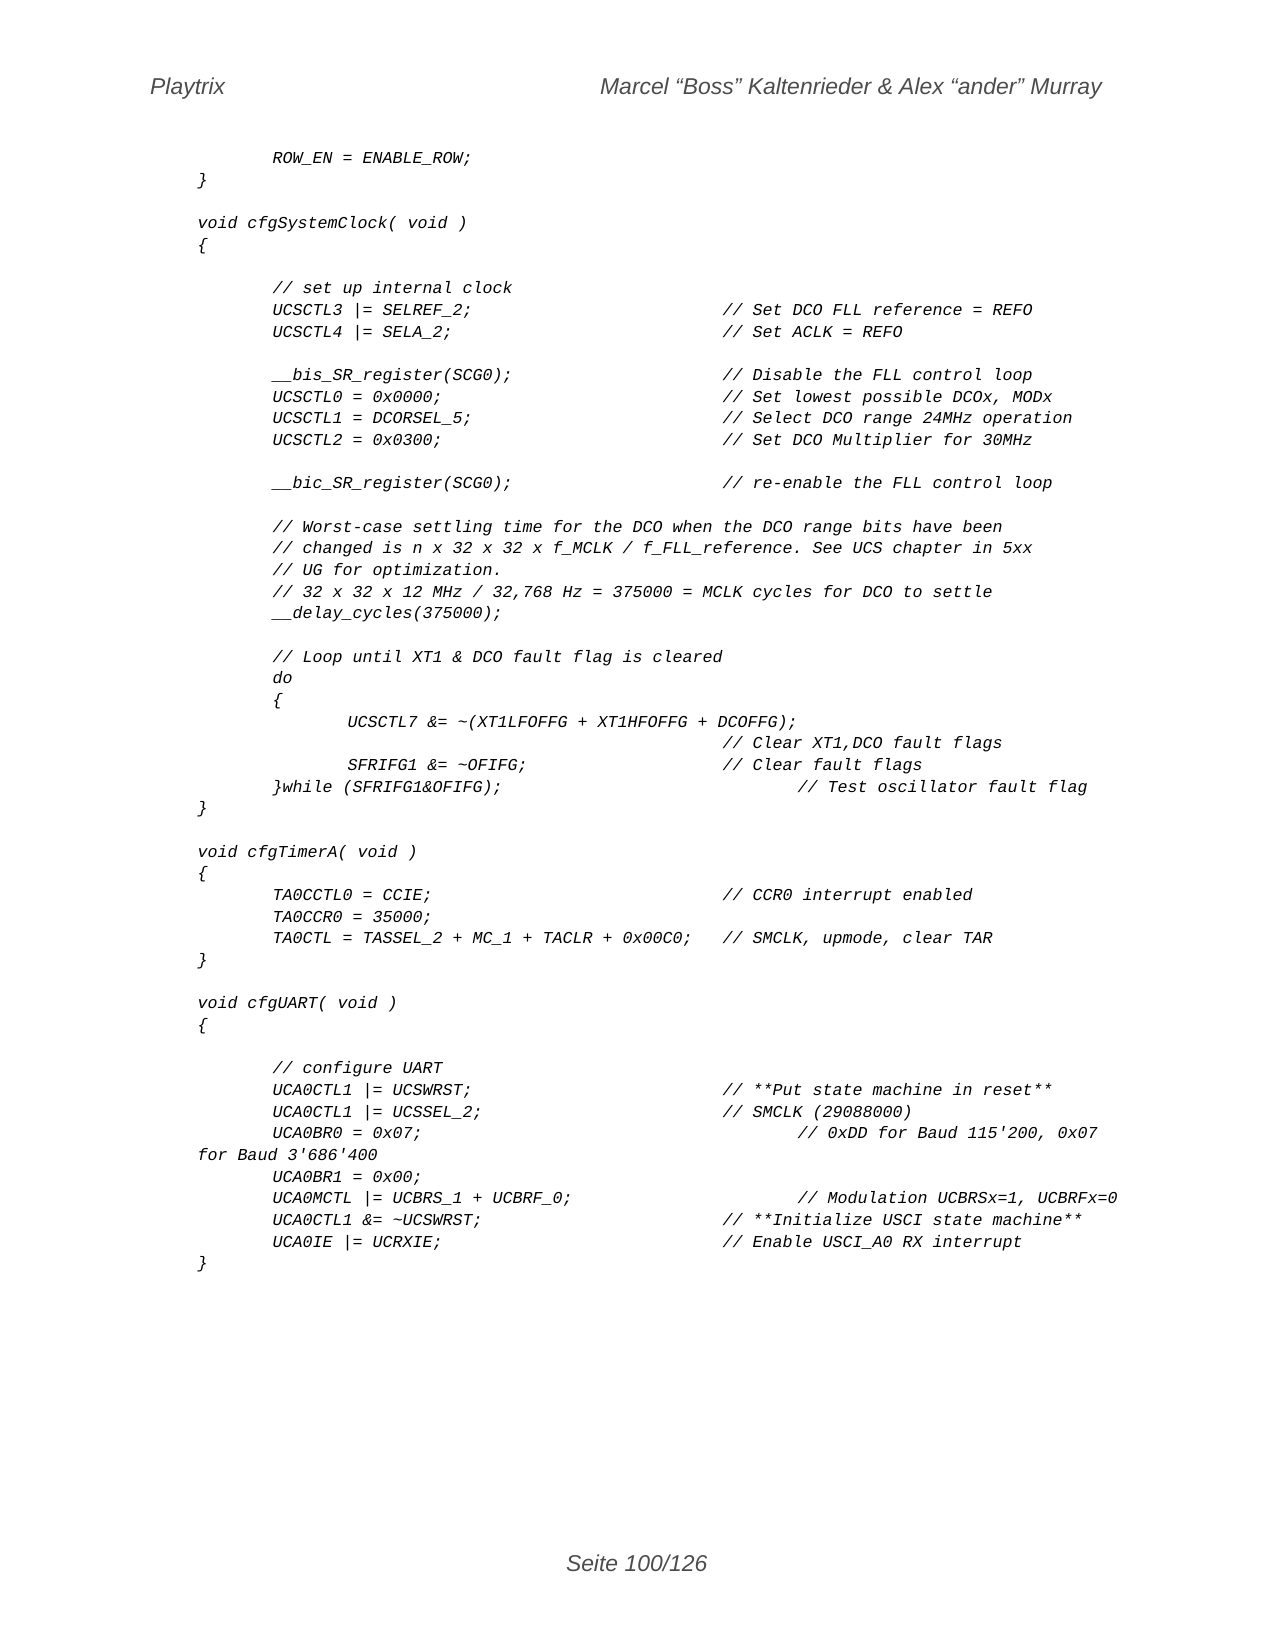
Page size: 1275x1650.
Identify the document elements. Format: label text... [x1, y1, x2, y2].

text UCSCTL3 |= SELREF_2; // Set DCO FLL reference = REFO [197, 302, 1125, 321]
text __bis_SR_register(SCG0); // Disable the FLL control loop [197, 367, 1125, 386]
text UCA0BR0 = 0x07; // 0xDD for Baud 115'200, 0x07 for Baud 3'686'400 [197, 1125, 1125, 1166]
text __bic_SR_register(SCG0); // re-enable the FLL control loop [197, 475, 1125, 494]
text void cfgTimerA( void ) [197, 843, 1125, 862]
text SFRIFG1 &= ~OFIFG; // Clear fault flags [197, 757, 1125, 776]
text // UG for optimization. [197, 562, 1125, 581]
text }while (SFRIFG1&OFIFG); // Test oscillator fault flag [197, 778, 1125, 797]
text UCA0IE |= UCRXIE; // Enable USCI_A0 RX interrupt [197, 1233, 1125, 1252]
text UCSCTL7 &= ~(XT1LFOFFG + XT1HFOFFG + DCOFFG); [197, 713, 1125, 732]
text __delay_cycles(375000); [197, 605, 1125, 624]
text } [197, 952, 1125, 971]
text // set up internal clock [197, 280, 1125, 299]
text void cfgSystemClock( void ) [197, 215, 1125, 234]
text } [197, 1255, 1125, 1274]
text TA0CCR0 = 35000; [197, 908, 1125, 927]
text do [197, 670, 1125, 689]
text { [197, 865, 1125, 884]
text TA0CCTL0 = CCIE; // CCR0 interrupt enabled [197, 887, 1125, 906]
text UCSCTL2 = 0x0300; // Set DCO Multiplier for 30MHz [197, 432, 1125, 451]
text UCA0BR1 = 0x00; [197, 1168, 1125, 1187]
text // changed is n x 32 x 32 x f_MCLK / f_FLL_reference. See UCS chapter in 5xx [197, 540, 1125, 559]
text void cfgUART( void ) [197, 995, 1125, 1014]
text } [197, 800, 1125, 819]
text ROW_EN = ENABLE_ROW; [197, 150, 1125, 169]
text { [197, 237, 1125, 256]
text // Clear XT1,DCO fault flags [197, 735, 1125, 754]
text // configure UART [197, 1060, 1125, 1079]
text { [197, 1017, 1125, 1036]
text UCA0CTL1 |= UCSWRST; // **Put state machine in reset** [197, 1082, 1125, 1101]
text TA0CTL = TASSEL_2 + MC_1 + TACLR + 0x00C0; // SMCLK, upmode, clear TAR [197, 930, 1125, 949]
text UCSCTL4 |= SELA_2; // Set ACLK = REFO [197, 323, 1125, 342]
text UCSCTL0 = 0x0000; // Set lowest possible DCOx, MODx [197, 388, 1125, 407]
text // Worst-case settling time for the DCO when the DCO range bits have been [197, 518, 1125, 537]
text // 32 x 32 x 12 MHz / 32,768 Hz = 375000 = MCLK cycles for DCO to settle [197, 583, 1125, 602]
text { [197, 692, 1125, 711]
text UCA0CTL1 &= ~UCSWRST; // **Initialize USCI state machine** [197, 1212, 1125, 1231]
text UCA0CTL1 |= UCSSEL_2; // SMCLK (29088000) [197, 1103, 1125, 1122]
text UCA0MCTL |= UCBRS_1 + UCBRF_0; // Modulation UCBRSx=1, UCBRFx=0 [197, 1190, 1125, 1209]
text } [197, 172, 1125, 191]
text UCSCTL1 = DCORSEL_5; // Select DCO range 24MHz operation [197, 410, 1125, 429]
text // Loop until XT1 & DCO fault flag is cleared [197, 648, 1125, 667]
